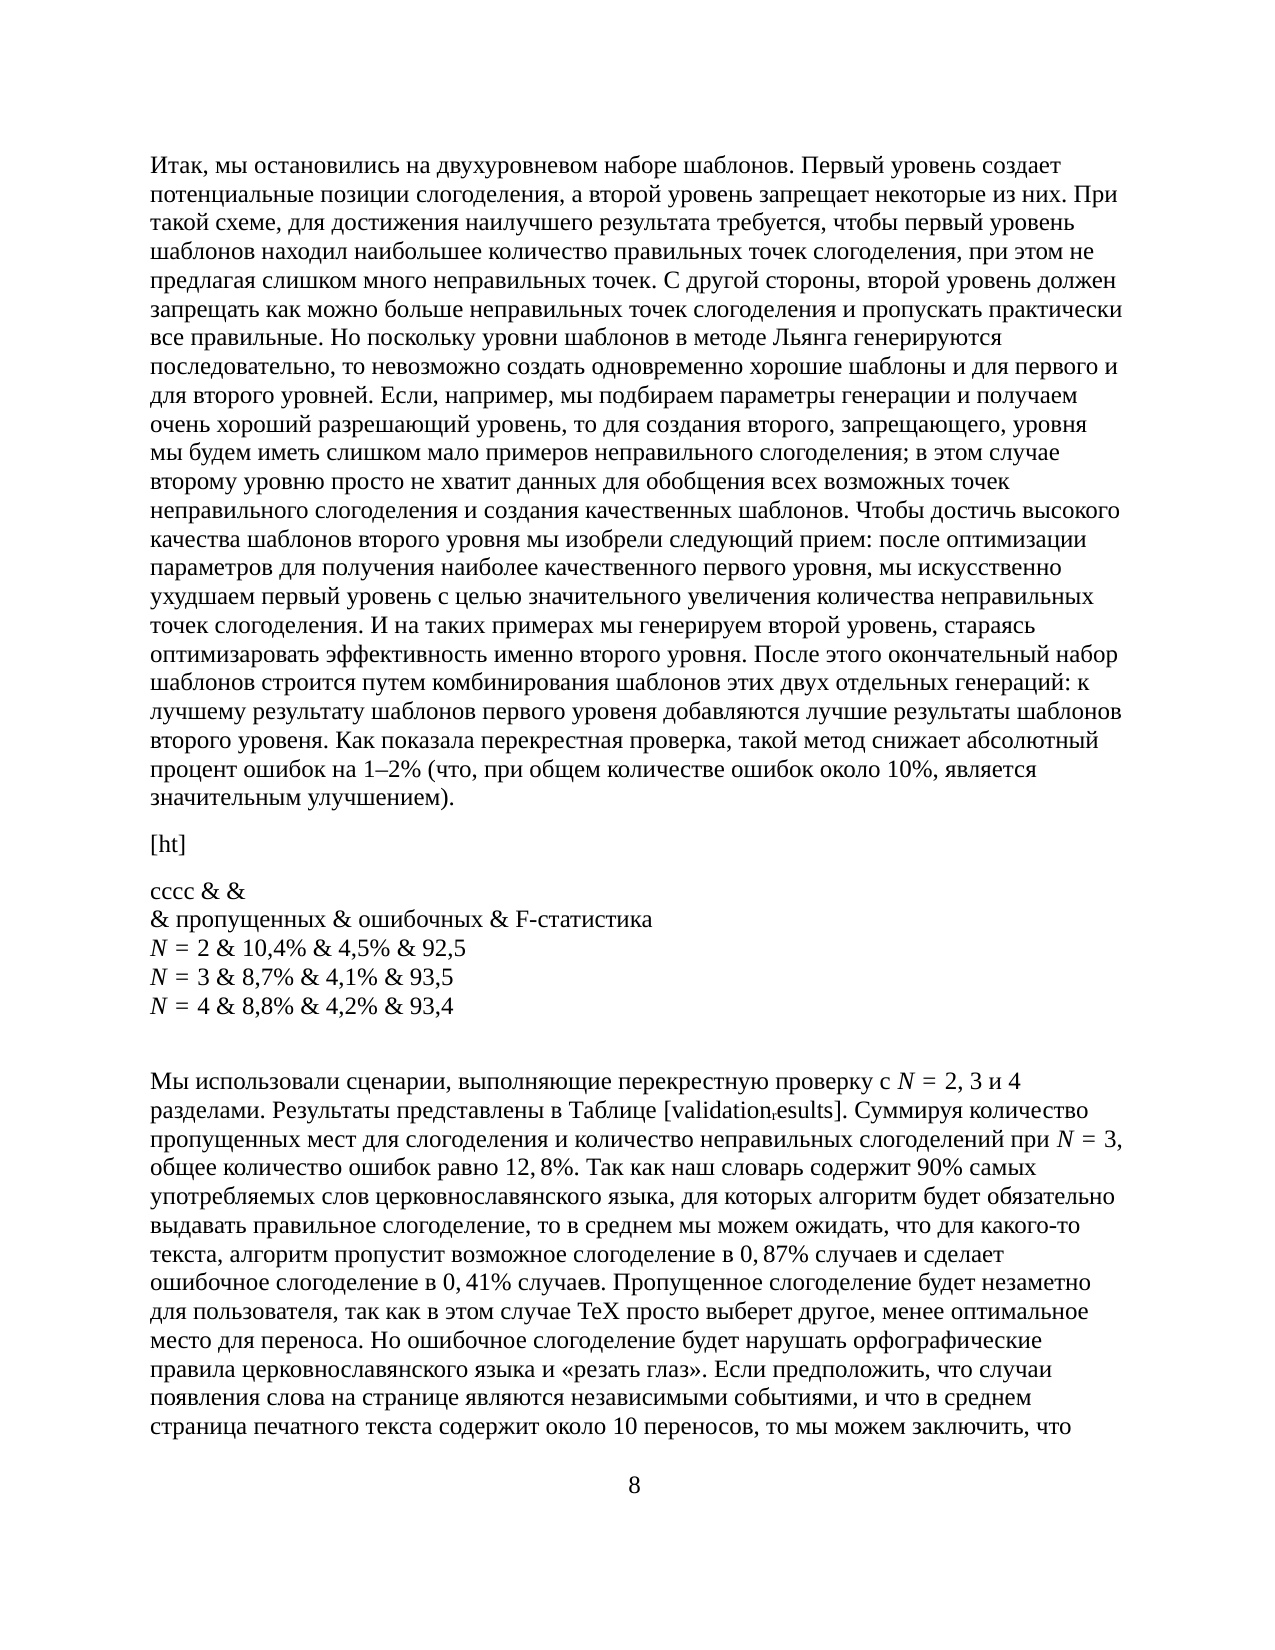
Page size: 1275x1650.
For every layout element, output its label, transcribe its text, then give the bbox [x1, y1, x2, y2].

text Мы использовали сценарии, выполняющие перекрестную проверку с N = 2, 3 и 4 разделами. Результаты представлены в Таблице [validationresults]. Суммируя количество пропущенных мест для слогоделения и количество неправильных слогоделений при N = 3, общее количество ошибок равно 12, 8%. Так как наш словарь содержит 90% самых употребляемых слов церковнославянского языка, для которых алгоритм будет обязательно выдавать правильное слогоделение, то в среднем мы можем ожидать, что для какого-то текста, алгоритм пропустит возможное слогоделение в 0, 87% случаев и сделает ошибочное слогоделение в 0, 41% случаев. Пропущенное слогоделение будет незаметно для пользователя, так как в этом случае TeX просто выберет другое, менее оптимальное место для переноса. Но ошибочное слогоделение будет нарушать орфографические правила церковнославянского языка и «резать глаз». Если предположить, что случаи появления слова на странице являются независимыми событиями, и что в среднем страница печатного текста содержит около 10 переносов, то мы можем заключить, что [150, 1066, 1125, 1440]
text Итак, мы остановились на двухуровневом наборе шаблонов. Первый уровень создает потенциальные позиции слогоделения, а второй уровень запрещает некоторые из них. При такой схеме, для достижения наилучшего результата требуется, чтобы первый уровень шаблонов находил наибольшее количество правильных точек слогоделения, при этом не предлагая слишком много неправильных точек. С другой стороны, второй уровень должен запрещать как можно больше неправильных точек слогоделения и пропускать практически все правильные. Но поскольку уровни шаблонов в методе Льянга генерируются последовательно, то невозможно создать одновременно хорошие шаблоны и для первого и для второго уровней. Если, например, мы подбираем параметры генерации и получаем очень хороший разрешающий уровень, то для создания второго, запрещающего, уровня мы будем иметь слишком мало примеров неправильного слогоделения; в этом случае второму уровню просто не хватит данных для обобщения всех возможных точек неправильного слогоделения и создания качественных шаблонов. Чтобы достичь высокого качества шаблонов второго уровня мы изобрели следующий прием: после оптимизации параметров для получения наиболее качественного первого уровня, мы искусственно ухудшаем первый уровень с целью значительного увеличения количества неправильных точек слогоделения. И на таких примерах мы генерируем второй уровень, стараясь оптимизаровать эффективность именно второго уровня. После этого окончательный набор шаблонов строится путем комбинирования шаблонов этих двух отдельных генераций: к лучшему результату шаблонов первого уровеня добавляются лучшие результаты шаблонов второго уровеня. Как показала перекрестная проверка, такой метод снижает абсолютный процент ошибок на 1–2% (что, при общем количестве ошибок около 10%, является значительным улучшением). [150, 150, 1125, 811]
text [ht] [150, 829, 1125, 858]
text cccc & & & пропущенных & ошибочных & F-статистика N = 2 & 10,4% & 4,5% & 92,5 N = 3 & 8,7% & 4,1% & 93,5 N = 4 & 8,8% & 4,2% & 93,4 [150, 876, 1125, 1048]
